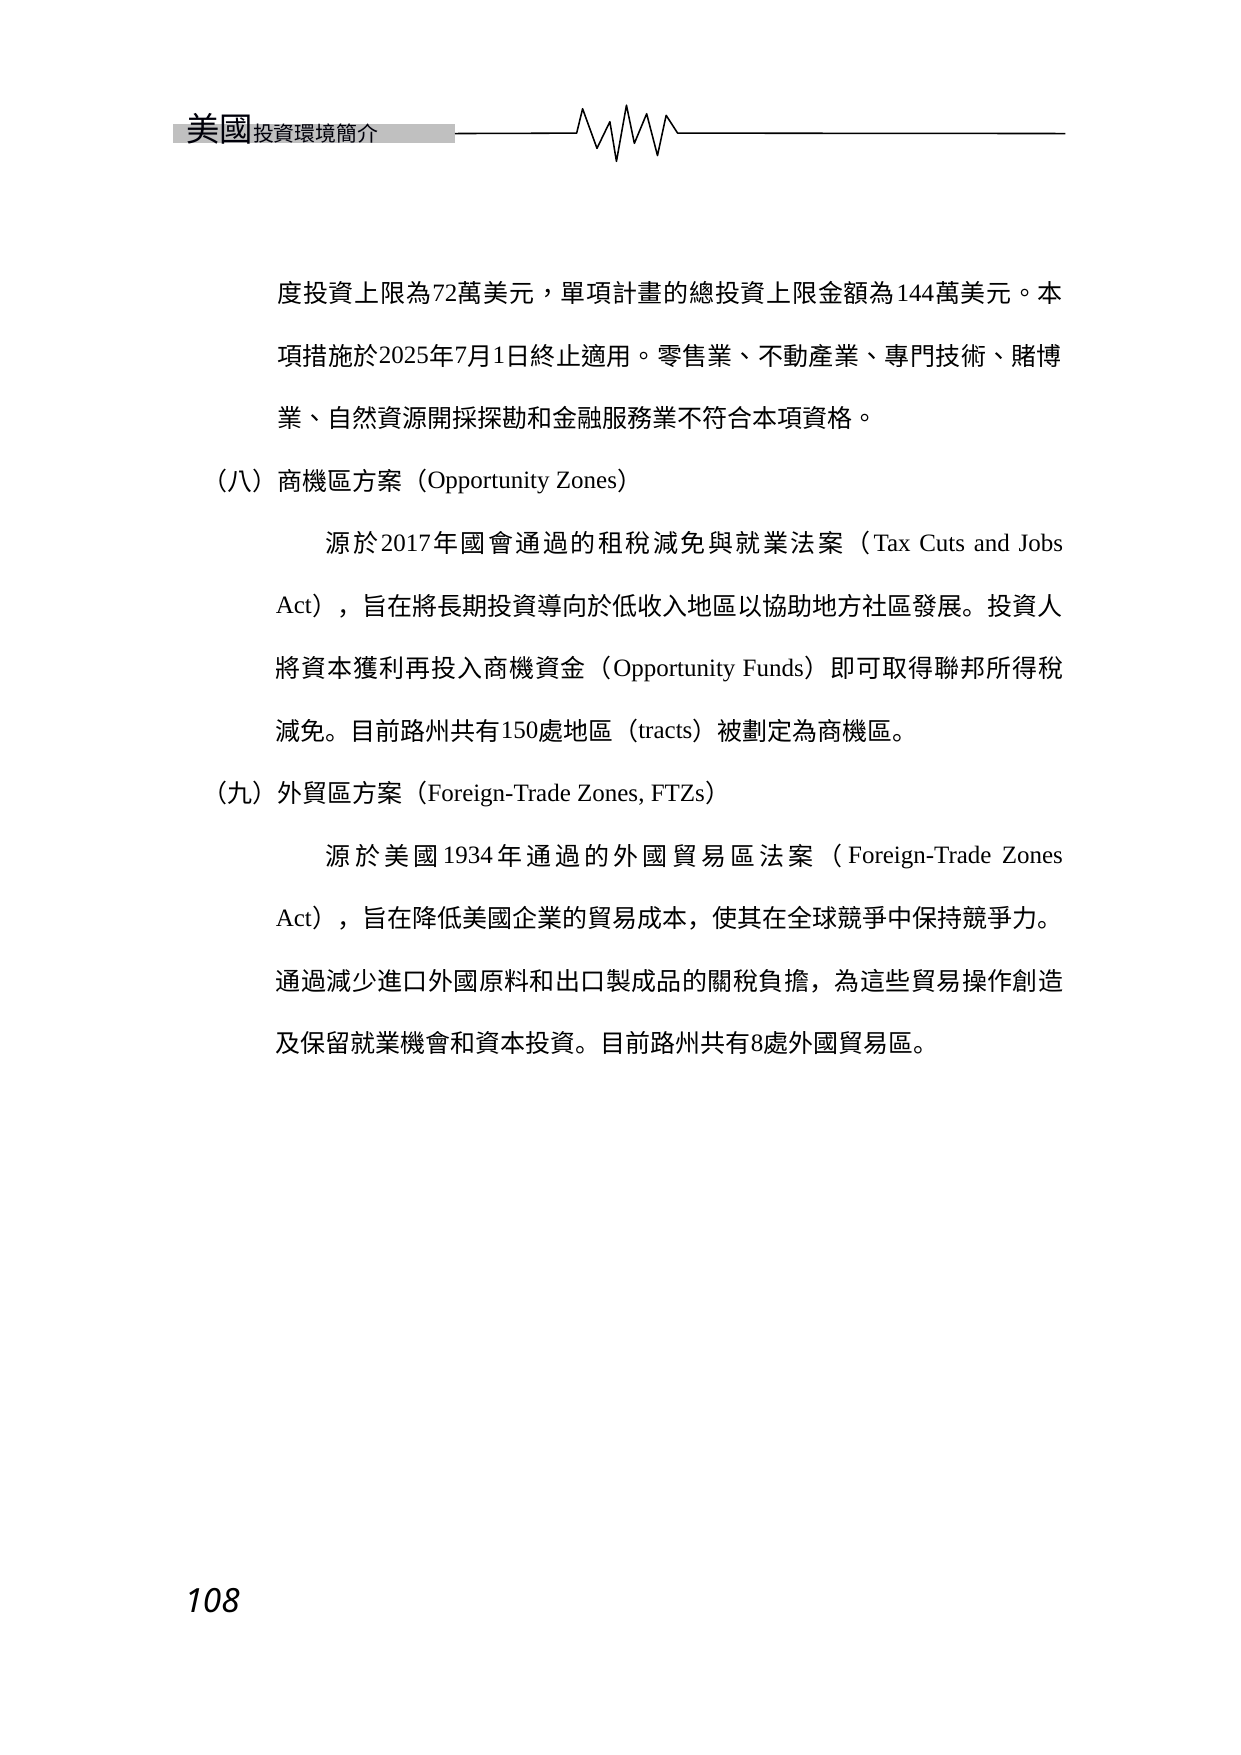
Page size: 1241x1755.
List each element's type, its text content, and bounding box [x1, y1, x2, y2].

text 度投資上限為72萬美元，單項計畫的總投資上限金額為144萬美元。本項措施於2025年7月1日終止適用。零售業、不動產業、專門技術、賭博業、自然資源開採探勘和金融服務業不符合本項資格。 [277, 250, 1063, 438]
text 源於美國1934年通過的外國貿易區法案（Foreign-Trade Zones Act），旨在降低美國企業的貿易成本，使其在全球競爭中保持競爭力。通過減少進口外國原料和出口製成品的關稅負擔，為這些貿易操作創造及保留就業機會和資本投資。目前路州共有8處外國貿易區。 [276, 813, 1063, 1063]
text （八）商機區方案（Opportunity Zones） [202, 438, 1063, 500]
text 源於2017年國會通過的租稅減免與就業法案（Tax Cuts and Jobs Act），旨在將長期投資導向於低收入地區以協助地方社區發展。投資人將資本獲利再投入商機資金（Opportunity Funds）即可取得聯邦所得稅減免。目前路州共有150處地區（tracts）被劃定為商機區。 [276, 500, 1063, 750]
text （九）外貿區方案（Foreign-Trade Zones, FTZs） [202, 750, 1063, 813]
